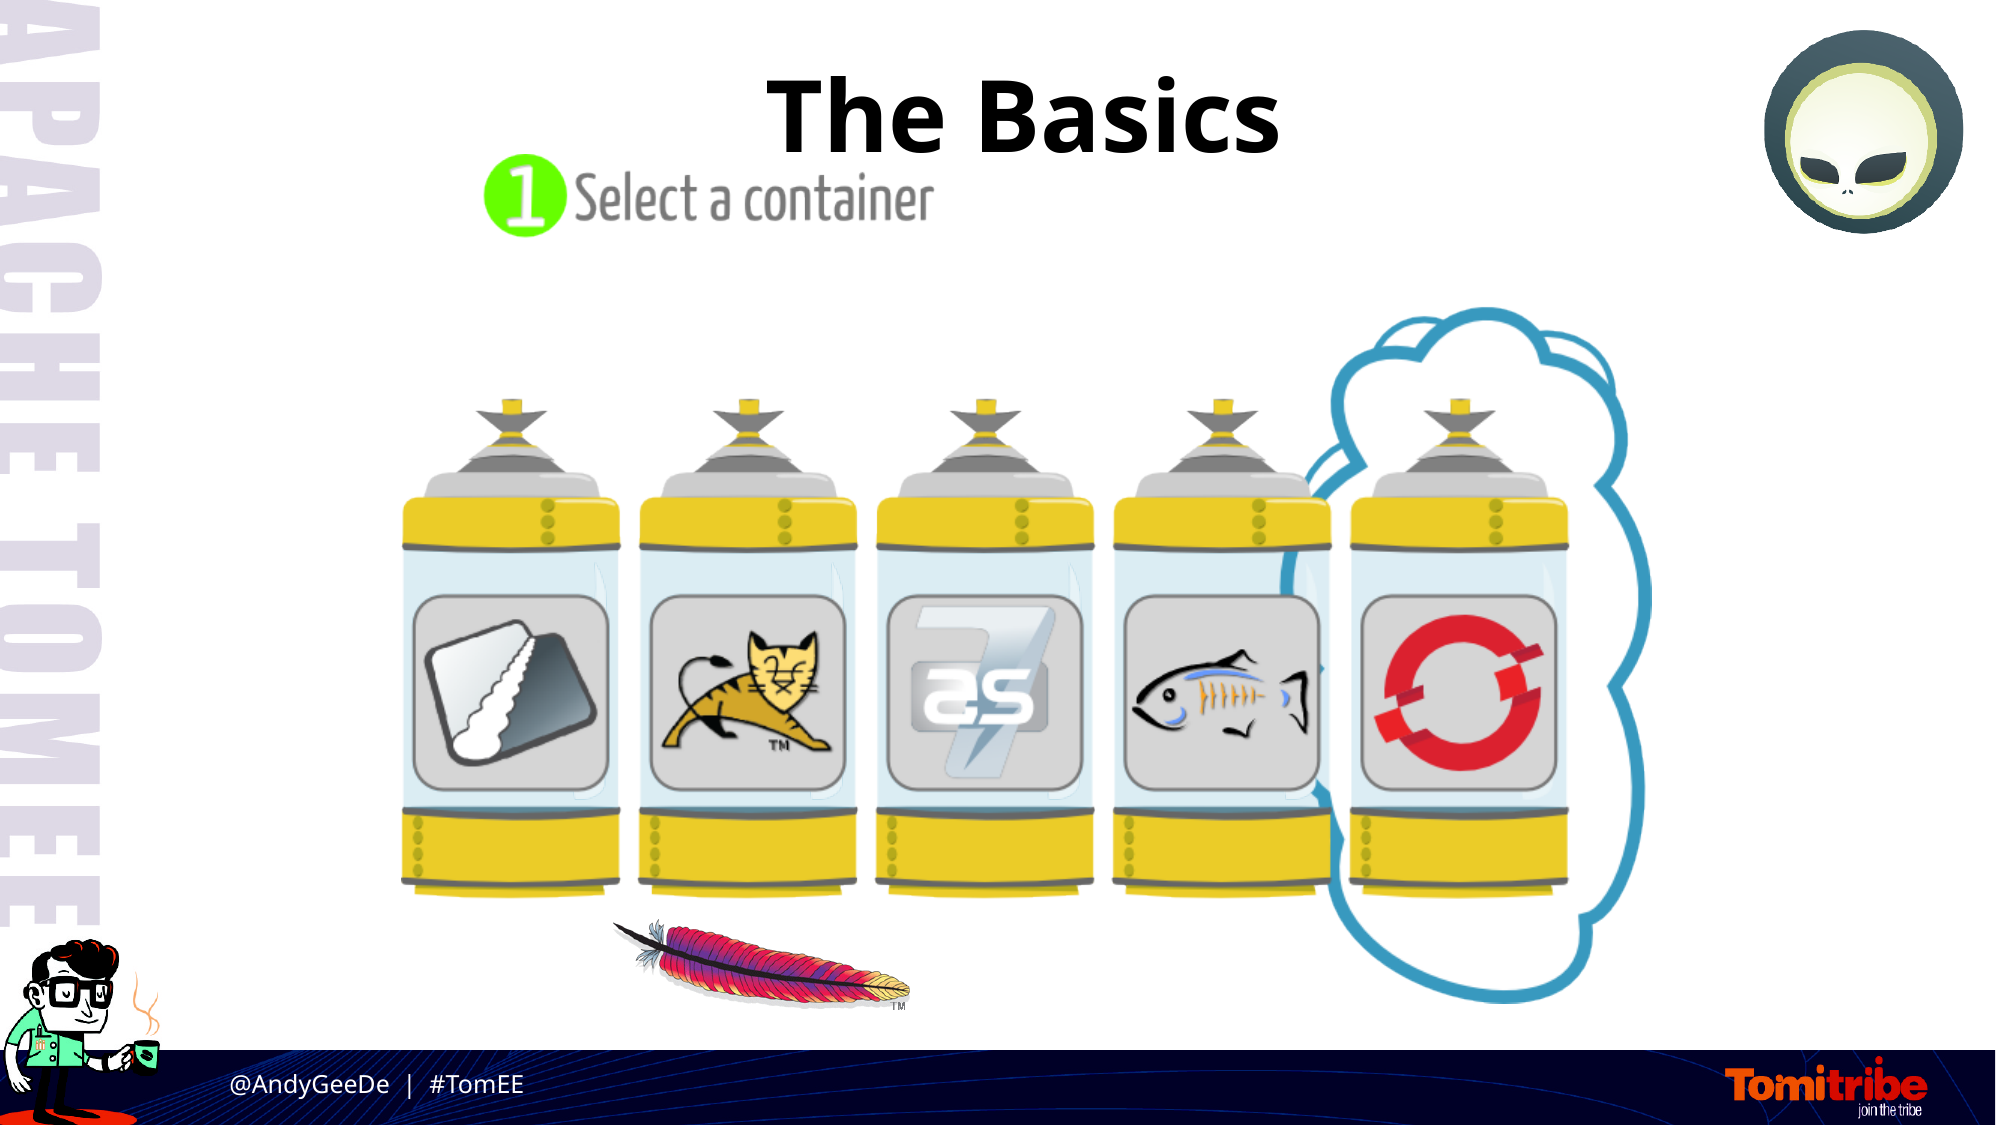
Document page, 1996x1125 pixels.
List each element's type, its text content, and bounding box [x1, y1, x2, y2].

text_box @AndyGeeDe | #TomEE [214, 1060, 879, 1106]
title The Basics [153, 45, 1742, 189]
picture [0, 0, 1996, 1125]
